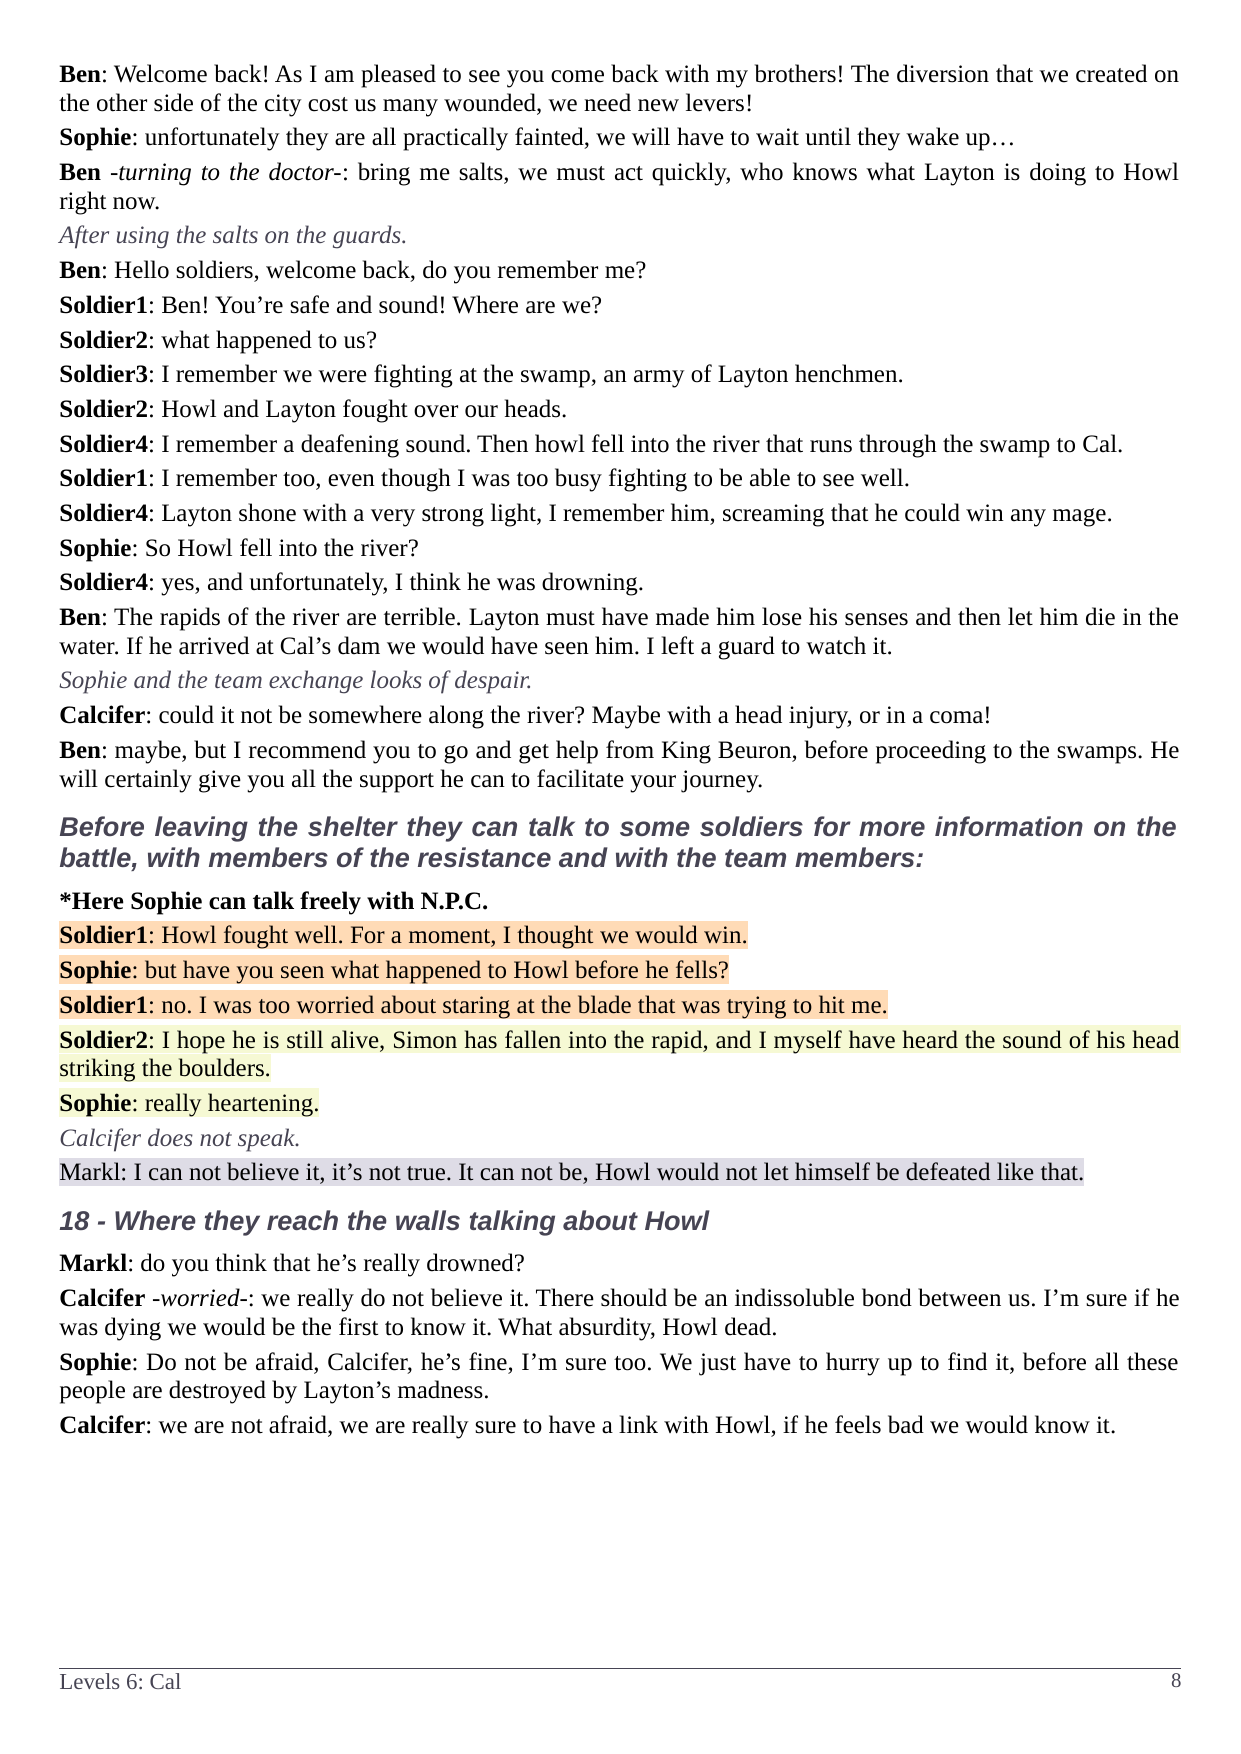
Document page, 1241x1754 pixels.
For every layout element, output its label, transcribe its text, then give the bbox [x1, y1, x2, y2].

text Soldier2: I hope he is still alive, Simon has fallen into the rapid, and I myself have heard the sound of his head striking the boulders. [59, 1025, 1181, 1082]
text Sophie: unfortunately they are all practically fainted, we will have to wait until they wake up… [59, 122, 1181, 151]
text Sophie: but have you seen what happened to Howl before he fells? [59, 955, 1181, 984]
text Sophie: So Howl fell into the river? [59, 533, 1181, 562]
text Sophie: Do not be afraid, Calcifer, he’s fine, I’m sure too. We just have to hurry up to find it, before all these people are destroyed by Layton’s madness. [59, 1347, 1181, 1404]
text Soldier1: Howl fought well. For a moment, I thought we would win. [59, 921, 1181, 949]
text Ben: The rapids of the river are terrible. Layton must have made him lose his senses and then let him die in the water. If he arrived at Cal’s dam we would have seen him. I left a guard to watch it. [59, 602, 1181, 660]
text Soldier4: yes, and unfortunately, I think he was drowning. [59, 567, 1181, 596]
text Sophie and the team exchange looks of despair. [59, 666, 1181, 694]
text Soldier2: what happened to us? [59, 325, 1181, 353]
text Soldier1: no. I was too worried about staring at the blade that was trying to hit me. [59, 990, 1181, 1019]
text Ben: Hello soldiers, welcome back, do you remember me? [59, 255, 1181, 284]
text Soldier1: Ben! You’re safe and sound! Where are we? [59, 290, 1181, 319]
text After using the salts on the guards. [59, 221, 1181, 249]
text Sophie: really heartening. [59, 1088, 1181, 1117]
text Soldier3: I remember we were fighting at the swamp, an army of Layton henchmen. [59, 359, 1181, 388]
subtitle 18 - Where they reach the walls talking about Howl [59, 1205, 1181, 1236]
subtitle Before leaving the shelter they can talk to some soldiers for more information on the battle, with members of the resistance and with the team members: [59, 811, 1181, 873]
text Calcifer: could it not be somewhere along the river? Maybe with a head injury, or in a coma! [59, 700, 1181, 729]
text Soldier2: Howl and Layton fought over our heads. [59, 394, 1181, 423]
text *Here Sophie can talk freely with N.P.C. [59, 886, 1181, 915]
text Soldier4: I remember a deafening sound. Then howl fell into the river that runs through the swamp to Cal. [59, 429, 1181, 457]
text Calcifer does not speak. [59, 1123, 1181, 1152]
text Calcifer: we are not afraid, we are really sure to have a link with Howl, if he feels bad we would know it. [59, 1410, 1181, 1439]
text Ben: maybe, but I recommend you to go and get help from King Beuron, before proceeding to the swamps. He will certainly give you all the support he can to facilitate your journey. [59, 735, 1181, 792]
text Soldier4: Layton shone with a very strong light, I remember him, screaming that he could win any mage. [59, 498, 1181, 527]
text Ben -turning to the doctor-: bring me salts, we must act quickly, who knows what Layton is doing to Howl right now. [59, 157, 1181, 215]
text Soldier1: I remember too, even though I was too busy fighting to be able to see well. [59, 463, 1181, 492]
text Calcifer -worried-: we really do not believe it. There should be an indissoluble bond between us. I’m sure if he was dying we would be the first to know it. What absurdity, Howl dead. [59, 1283, 1181, 1341]
text Markl: do you think that he’s really drowned? [59, 1248, 1181, 1277]
text Markl: I can not believe it, it’s not true. It can not be, Howl would not let himself be defeated like that. [59, 1157, 1181, 1186]
text Ben: Welcome back! As I am pleased to see you come back with my brothers! The diversion that we created on the other side of the city cost us many wounded, we need new levers! [59, 59, 1181, 117]
